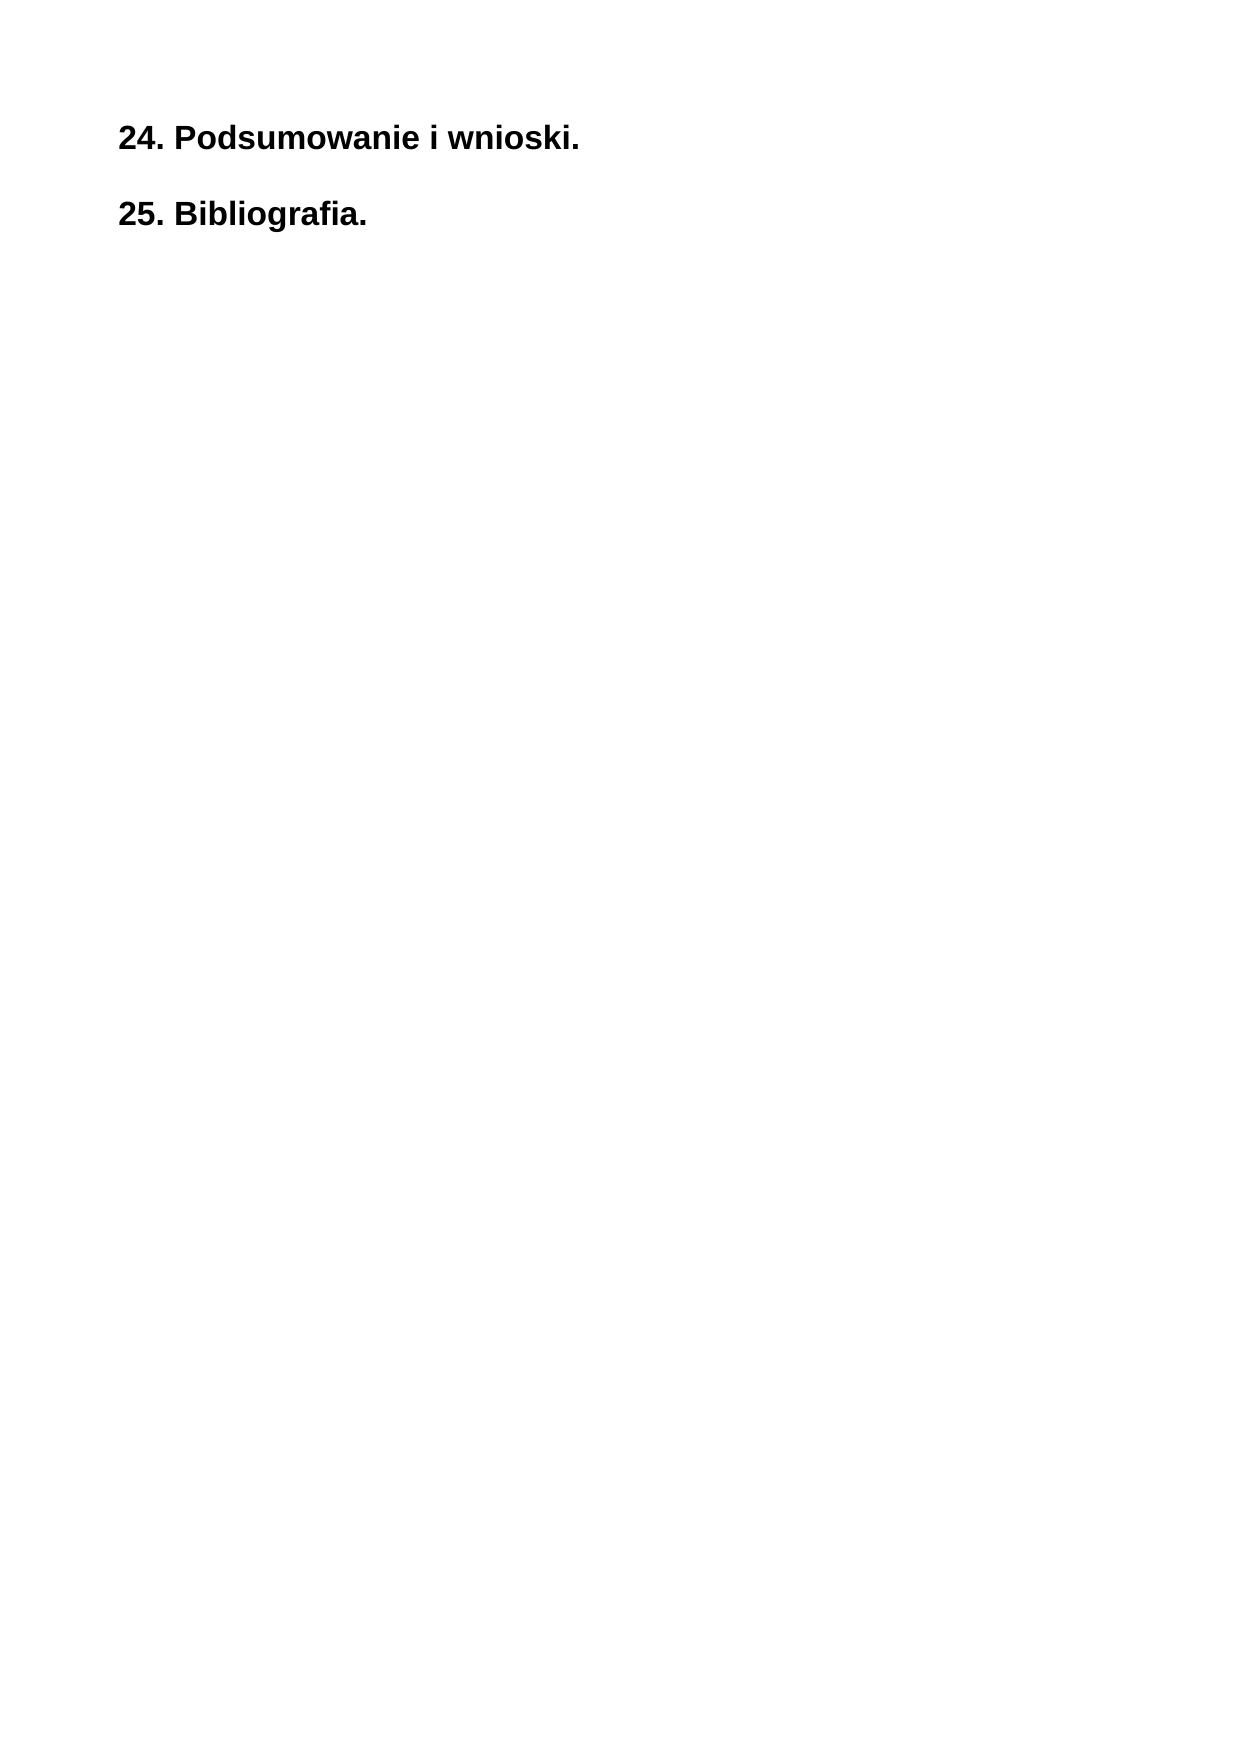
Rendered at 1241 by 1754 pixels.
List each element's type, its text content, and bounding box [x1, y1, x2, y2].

subtitle 25. Bibliografia. [118, 194, 1122, 233]
subtitle 24. Podsumowanie i wnioski. [118, 118, 1122, 157]
